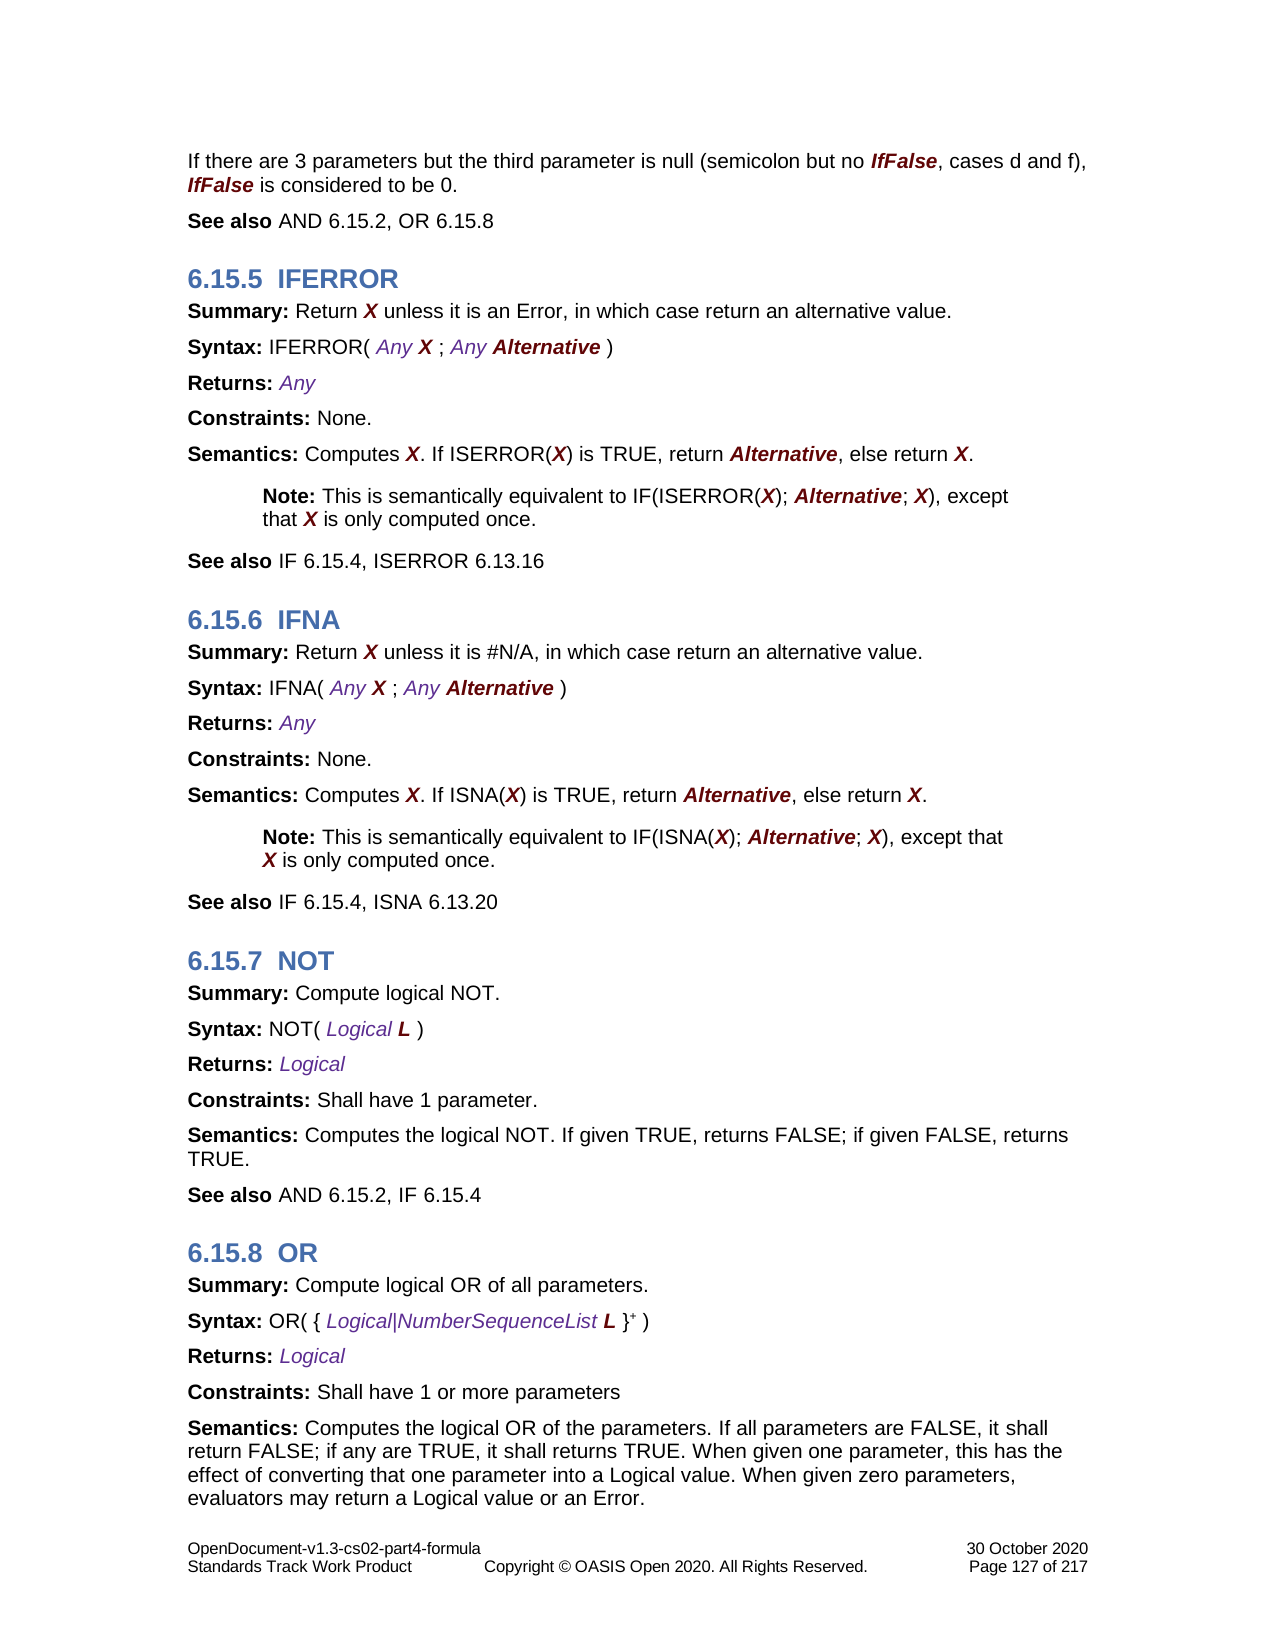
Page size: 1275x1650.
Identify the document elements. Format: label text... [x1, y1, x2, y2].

text Note: This is semantically equivalent to IF(ISNA(X); Alternative; X), except that X is only computed once. [262, 825, 1013, 872]
text Returns: Any [187, 712, 1088, 735]
text Syntax: IFNA( Any X ; Any Alternative ) [187, 676, 1088, 700]
text Constraints: None. [187, 747, 1088, 771]
text See also AND 6.15.2, OR 6.15.8 [187, 209, 1088, 233]
text Syntax: OR( { Logical|NumberSequenceList L }+ ) [187, 1309, 1088, 1333]
text Summary: Return X unless it is an Error, in which case return an alternative value. [187, 300, 1088, 323]
text Returns: Any [187, 371, 1088, 394]
text Semantics: Computes the logical OR of the parameters. If all parameters are FALSE, it shall return FALSE; if any are TRUE, it shall returns TRUE. When given one parameter, this has the effect of converting that one parameter into a Logical value. When given zero parameters, evaluators may return a Logical value or an Error. [187, 1416, 1088, 1510]
subtitle NOT [187, 945, 1088, 975]
text Returns: Logical [187, 1053, 1088, 1076]
text Summary: Return X unless it is #N/A, in which case return an alternative value. [187, 641, 1088, 664]
text Semantics: Computes X. If ISNA(X) is TRUE, return Alternative, else return X. [187, 783, 1088, 807]
text Semantics: Computes the logical NOT. If given TRUE, returns FALSE; if given FALSE, returns TRUE. [187, 1124, 1088, 1171]
text Semantics: Computes X. If ISERROR(X) is TRUE, return Alternative, else return X. [187, 442, 1088, 466]
text See also IF 6.15.4, ISNA 6.13.20 [187, 891, 1088, 914]
text Returns: Logical [187, 1345, 1088, 1368]
text Constraints: None. [187, 407, 1088, 430]
subtitle IFNA [187, 604, 1088, 634]
text Syntax: IFERROR( Any X ; Any Alternative ) [187, 335, 1088, 359]
text Constraints: Shall have 1 parameter. [187, 1088, 1088, 1112]
text See also AND 6.15.2, IF 6.15.4 [187, 1183, 1088, 1207]
text Note: This is semantically equivalent to IF(ISERROR(X); Alternative; X), except that X is only computed once. [262, 484, 1013, 531]
text Summary: Compute logical OR of all parameters. [187, 1274, 1088, 1297]
text Summary: Compute logical NOT. [187, 981, 1088, 1005]
subtitle OR [187, 1238, 1088, 1268]
text See also IF 6.15.4, ISERROR 6.13.16 [187, 550, 1088, 573]
text Constraints: Shall have 1 or more parameters [187, 1381, 1088, 1404]
subtitle IFERROR [187, 264, 1088, 294]
text Syntax: NOT( Logical L ) [187, 1017, 1088, 1041]
text If there are 3 parameters but the third parameter is null (semicolon but no IfFalse, cases d and f), IfFalse is considered to be 0. [187, 150, 1088, 197]
